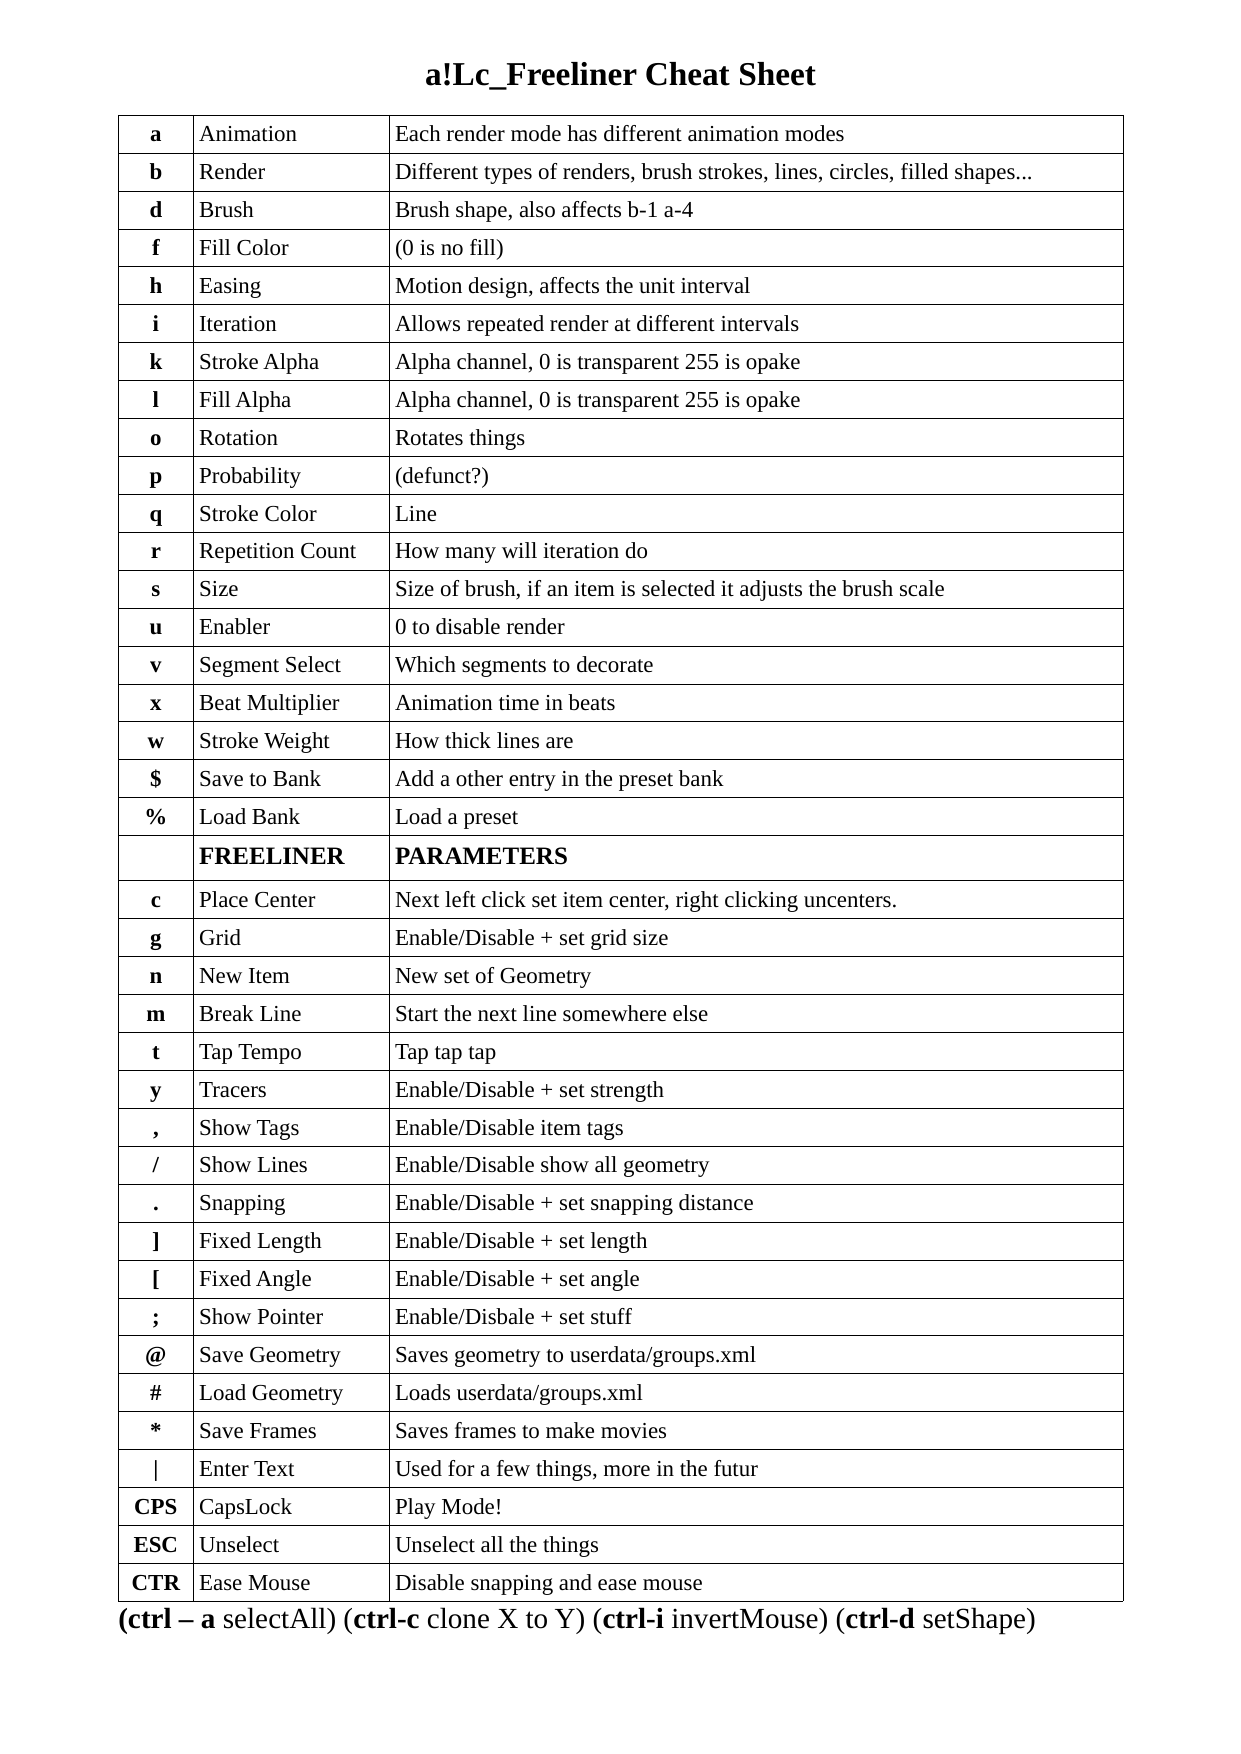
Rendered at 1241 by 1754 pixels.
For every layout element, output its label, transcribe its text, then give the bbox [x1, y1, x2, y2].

table_cell Enabler [194, 609, 389, 646]
table_cell d [119, 192, 193, 228]
table_header a [119, 116, 193, 153]
table_cell Motion design, affects the unit interval [390, 267, 1123, 304]
table_cell Fixed Angle [194, 1261, 389, 1297]
table_cell How thick lines are [390, 722, 1123, 759]
table_cell Tap Tempo [194, 1033, 389, 1070]
text (ctrl – a selectAll) (ctrl-c clone X to Y) (ctrl-i invertMouse) (ctrl-d setShape) [118, 1602, 1122, 1634]
table_cell Enable/Disbale + set stuff [390, 1299, 1123, 1335]
table_cell s [119, 571, 193, 608]
table_cell Brush [194, 192, 389, 228]
table_cell (defunct?) [390, 457, 1123, 494]
table_header Next left click set item center, right clicking uncenters. [390, 881, 1123, 918]
table_cell / [119, 1147, 193, 1184]
table_cell Unselect all the things [390, 1526, 1123, 1563]
table_cell Easing [194, 267, 389, 304]
table_cell i [119, 305, 193, 342]
table_cell Enable/Disable + set strength [390, 1071, 1123, 1108]
table_cell Ease Mouse [194, 1564, 389, 1601]
table_cell Loads userdata/groups.xml [390, 1374, 1123, 1411]
table_cell Probability [194, 457, 389, 494]
table_cell CPS [119, 1488, 193, 1525]
table_header Animation [194, 116, 389, 153]
table_header Place Center [194, 881, 389, 918]
table_cell Size [194, 571, 389, 608]
table_cell u [119, 609, 193, 646]
table_cell Fill Alpha [194, 381, 389, 418]
table_cell Enable/Disable + set snapping distance [390, 1185, 1123, 1222]
table_cell Used for a few things, more in the futur [390, 1450, 1123, 1487]
table_cell Size of brush, if an item is selected it adjusts the brush scale [390, 571, 1123, 608]
table_cell Alpha channel, 0 is transparent 255 is opake [390, 343, 1123, 380]
table_cell Tap tap tap [390, 1033, 1123, 1070]
table_cell Show Tags [194, 1109, 389, 1146]
table_cell Alpha channel, 0 is transparent 255 is opake [390, 381, 1123, 418]
table_cell Line [390, 495, 1123, 532]
table_cell Stroke Color [194, 495, 389, 532]
table_cell How many will iteration do [390, 533, 1123, 570]
table_cell Play Mode! [390, 1488, 1123, 1525]
table_cell Snapping [194, 1185, 389, 1222]
table_cell Grid [194, 919, 389, 956]
table_cell Load Geometry [194, 1374, 389, 1411]
table_cell Save Geometry [194, 1336, 389, 1373]
table_cell Allows repeated render at different intervals [390, 305, 1123, 342]
table_cell New Item [194, 957, 389, 994]
table_cell k [119, 343, 193, 380]
table_cell Enable/Disable + set angle [390, 1261, 1123, 1297]
table_cell * [119, 1412, 193, 1449]
table_cell Break Line [194, 995, 389, 1032]
table_cell Stroke Alpha [194, 343, 389, 380]
table_cell (0 is no fill) [390, 230, 1123, 266]
table_cell Iteration [194, 305, 389, 342]
table_cell ; [119, 1299, 193, 1335]
table_cell l [119, 381, 193, 418]
table_cell g [119, 919, 193, 956]
table_cell Enable/Disable + set length [390, 1223, 1123, 1259]
table_cell Enable/Disable show all geometry [390, 1147, 1123, 1184]
table_cell Start the next line somewhere else [390, 995, 1123, 1032]
table_cell Enable/Disable item tags [390, 1109, 1123, 1146]
table_cell w [119, 722, 193, 759]
table_cell Show Pointer [194, 1299, 389, 1335]
table_header Each render mode has different animation modes [390, 116, 1123, 153]
table_cell Load a preset [390, 798, 1123, 835]
table_cell PARAMETERS [390, 836, 1123, 880]
table_cell Render [194, 154, 389, 191]
table_cell f [119, 230, 193, 266]
table_cell Save Frames [194, 1412, 389, 1449]
table_cell r [119, 533, 193, 570]
table_cell FREELINER [194, 836, 389, 880]
table_cell h [119, 267, 193, 304]
table_cell Saves geometry to userdata/groups.xml [390, 1336, 1123, 1373]
table_cell Segment Select [194, 647, 389, 683]
table_header c [119, 881, 193, 918]
table_cell o [119, 419, 193, 456]
table_cell $ [119, 760, 193, 797]
table_cell Tracers [194, 1071, 389, 1108]
table_cell Add a other entry in the preset bank [390, 760, 1123, 797]
table_cell . [119, 1185, 193, 1222]
table_cell Rotation [194, 419, 389, 456]
table_cell Enable/Disable + set grid size [390, 919, 1123, 956]
table_cell Fixed Length [194, 1223, 389, 1259]
table_cell ] [119, 1223, 193, 1259]
table_cell Brush shape, also affects b-1 a-4 [390, 192, 1123, 228]
table_cell ESC [119, 1526, 193, 1563]
table_cell p [119, 457, 193, 494]
table_cell Repetition Count [194, 533, 389, 570]
table_cell Load Bank [194, 798, 389, 835]
table_cell Fill Color [194, 230, 389, 266]
table_cell # [119, 1374, 193, 1411]
table_cell 0 to disable render [390, 609, 1123, 646]
table_cell v [119, 647, 193, 683]
table_cell CapsLock [194, 1488, 389, 1525]
table_cell q [119, 495, 193, 532]
text a!Lc_Freeliner Cheat Sheet [118, 54, 1122, 92]
table_cell Show Lines [194, 1147, 389, 1184]
table_cell [119, 836, 193, 880]
table_cell Disable snapping and ease mouse [390, 1564, 1123, 1601]
table_cell n [119, 957, 193, 994]
table_cell % [119, 798, 193, 835]
table_cell y [119, 1071, 193, 1108]
table_cell @ [119, 1336, 193, 1373]
table_cell New set of Geometry [390, 957, 1123, 994]
table_cell Stroke Weight [194, 722, 389, 759]
table_cell t [119, 1033, 193, 1070]
table_cell Save to Bank [194, 760, 389, 797]
table_cell , [119, 1109, 193, 1146]
table_cell Animation time in beats [390, 685, 1123, 721]
table_cell [ [119, 1261, 193, 1297]
table_cell Which segments to decorate [390, 647, 1123, 683]
table_cell | [119, 1450, 193, 1487]
table_cell Saves frames to make movies [390, 1412, 1123, 1449]
table_cell b [119, 154, 193, 191]
table_cell Enter Text [194, 1450, 389, 1487]
table_cell Unselect [194, 1526, 389, 1563]
table_cell CTR [119, 1564, 193, 1601]
table_cell Rotates things [390, 419, 1123, 456]
table_cell x [119, 685, 193, 721]
table_cell Beat Multiplier [194, 685, 389, 721]
table_cell m [119, 995, 193, 1032]
table_cell Different types of renders, brush strokes, lines, circles, filled shapes... [390, 154, 1123, 191]
